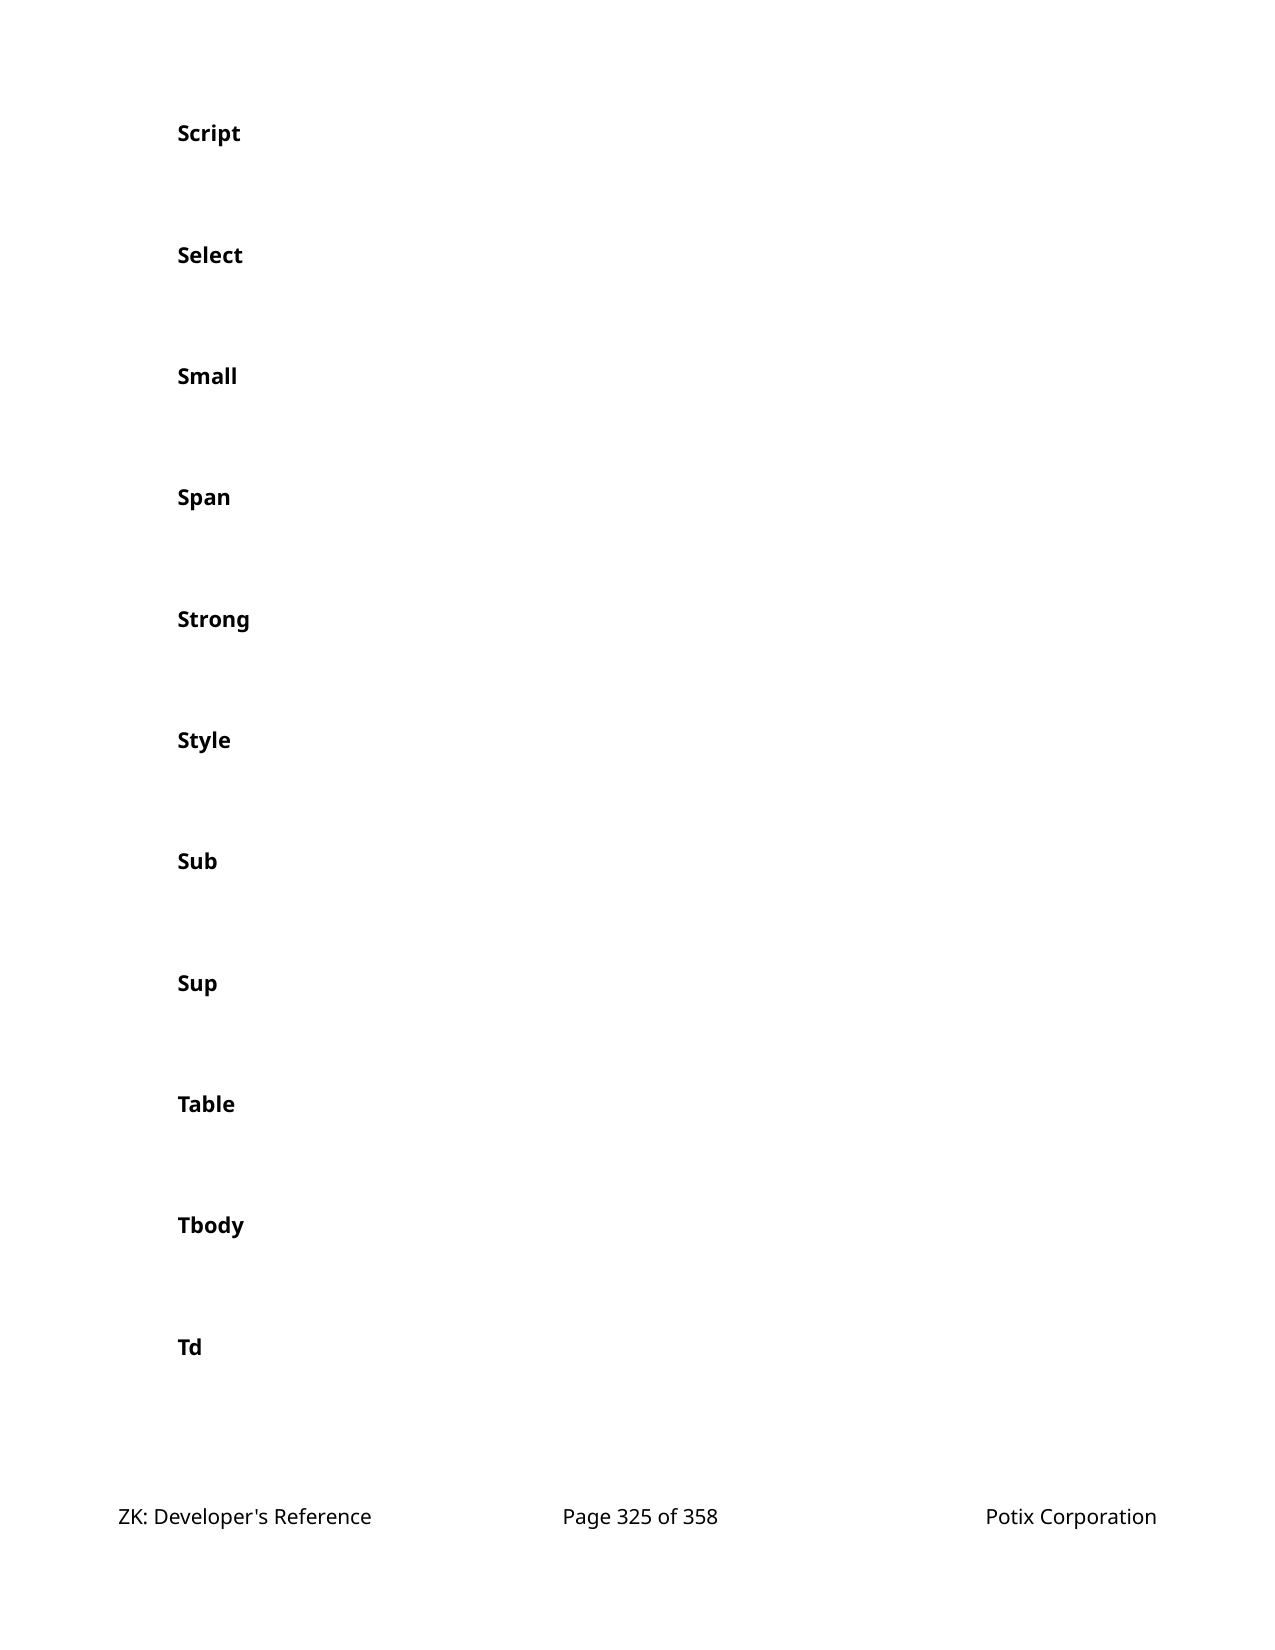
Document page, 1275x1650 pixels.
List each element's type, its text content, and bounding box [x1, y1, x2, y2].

subtitle Script [177, 118, 1157, 148]
subtitle Table [177, 1089, 1157, 1119]
subtitle Small [177, 361, 1157, 391]
subtitle Select [177, 239, 1157, 269]
subtitle Strong [177, 603, 1157, 633]
subtitle Tbody [177, 1210, 1157, 1240]
subtitle Td [177, 1332, 1157, 1362]
subtitle Sup [177, 968, 1157, 998]
subtitle Style [177, 725, 1157, 755]
subtitle Span [177, 482, 1157, 512]
subtitle Sub [177, 846, 1157, 876]
